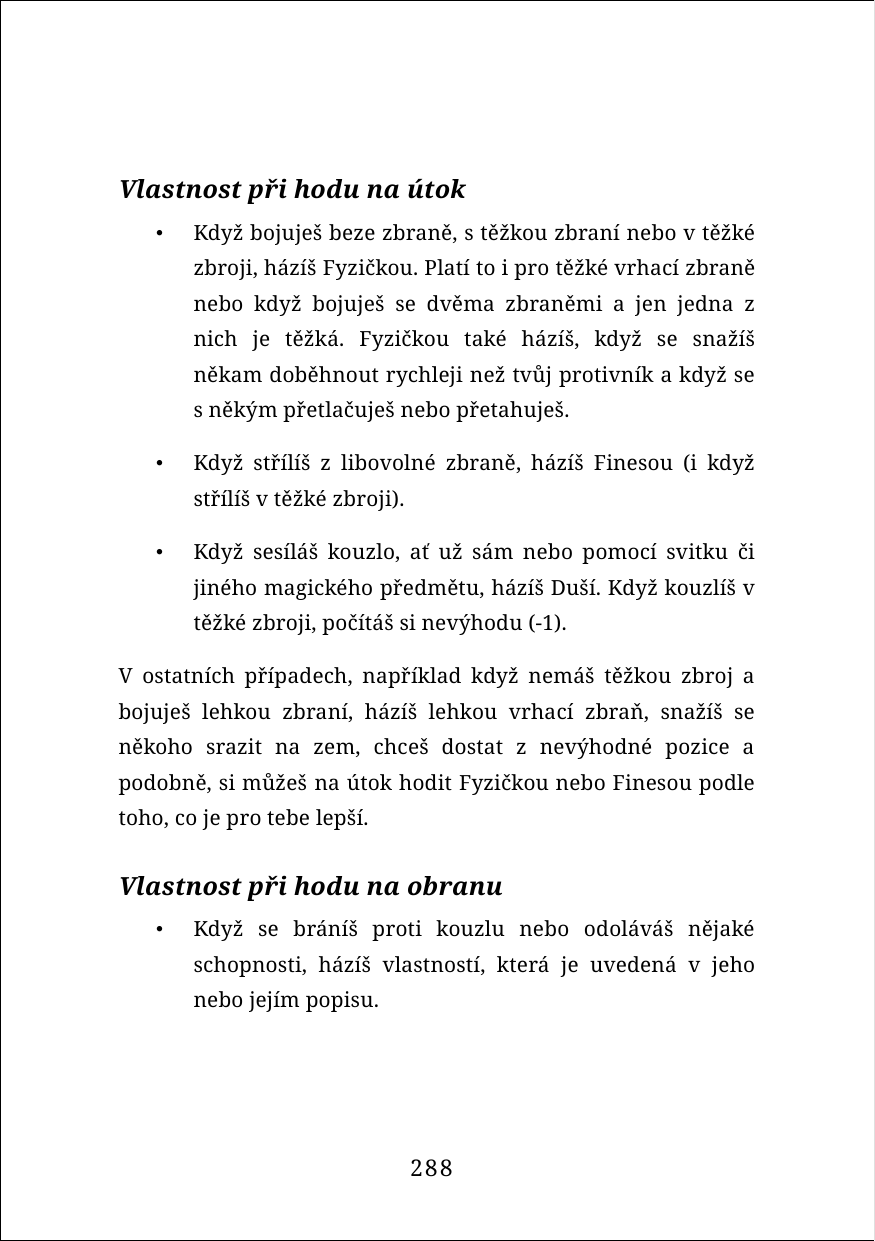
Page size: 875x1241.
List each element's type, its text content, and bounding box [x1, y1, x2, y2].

subtitle Vlastnost při hodu na útok [118, 172, 756, 206]
list Když sesíláš kouzlo, ať už sám nebo pomocí svitku či jiného magického předmětu, házíš Duší. Když kouzlíš v těžké zbroji, počítáš si nevýhodu (-1). [156, 537, 756, 637]
subtitle Vlastnost při hodu na obranu [118, 868, 756, 903]
list Když se bráníš proti kouzlu nebo odoláváš nějaké schopnosti, házíš vlastností, která je uvedená v jeho nebo jejím popisu. [156, 914, 756, 1014]
text V ostatních případech, například když nemáš těžkou zbroj a bojuješ lehkou zbraní, házíš lehkou vrhací zbraň, snažíš se někoho srazit na zem, chceš dostat z nevýhodné pozice a podobně, si můžeš na útok hodit Fyzičkou nebo Finesou podle toho, co je pro tebe lepší. [118, 661, 756, 832]
list Když střílíš z libovolné zbraně, házíš Finesou (i když střílíš v těžké zbroji). [156, 448, 756, 512]
list Když bojuješ beze zbraně, s těžkou zbraní nebo v těžké zbroji, házíš Fyzičkou. Platí to i pro těžké vrhací zbraně nebo když bojuješ se dvěma zbraněmi a jen jedna z nich je těžká. Fyzičkou také házíš, když se snažíš někam doběhnout rychleji než tvůj protivník a když se s někým přetlačuješ nebo přetahuješ. [156, 218, 756, 424]
